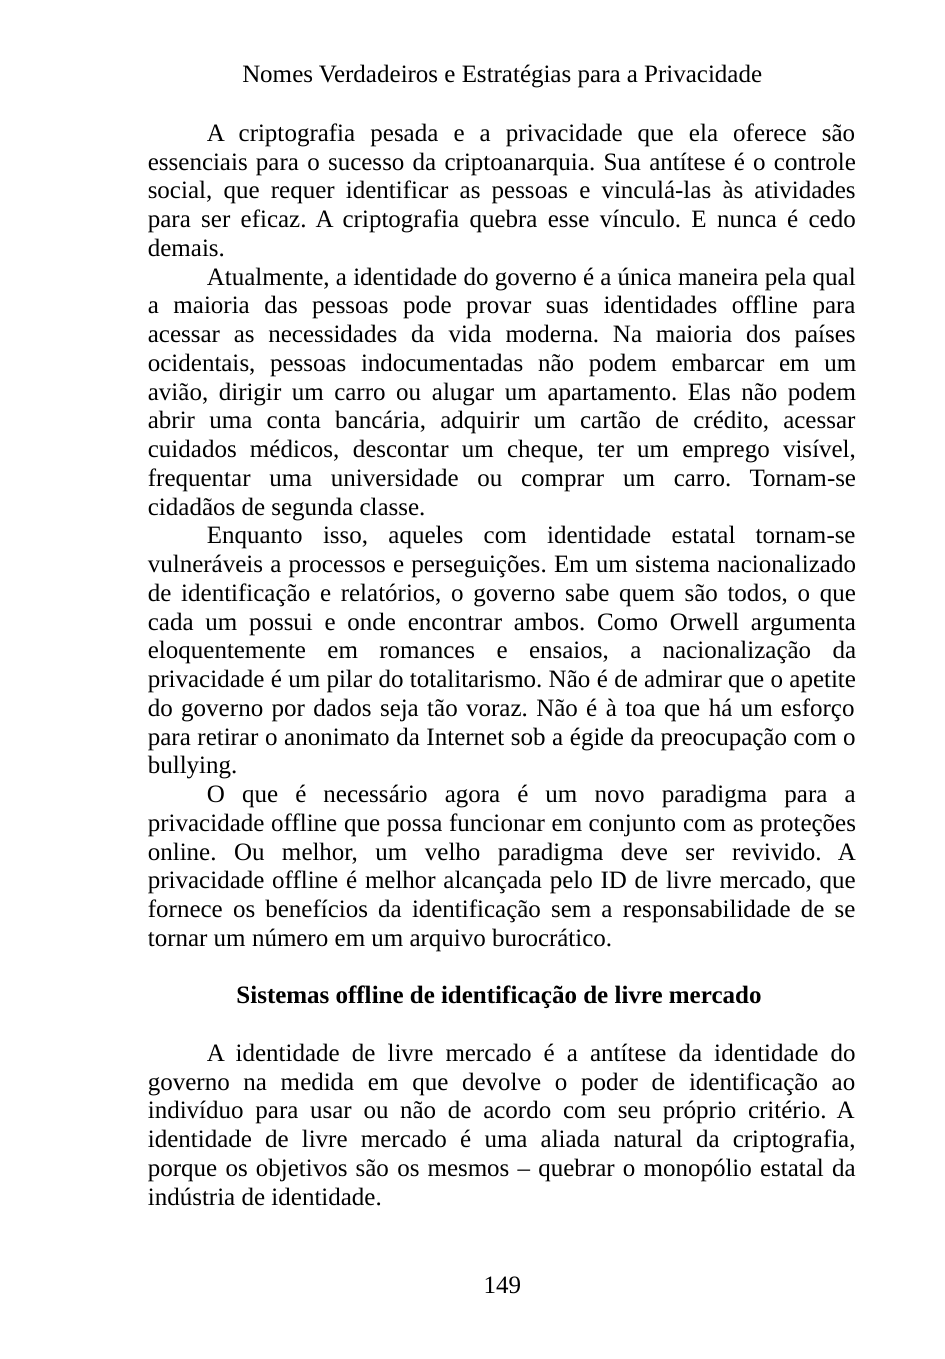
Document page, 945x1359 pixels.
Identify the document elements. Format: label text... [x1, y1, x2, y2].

text Enquanto isso, aqueles com identidade estatal tornam-se vulneráveis a processos e perseguições. Em um sistema nacionalizado de identificação e relatórios, o governo sabe quem são todos, o que cada um possui e onde encontrar ambos. Como Orwell argumenta eloquentemente em romances e ensaios, a nacionalização da privacidade é um pilar do totalitarismo. Não é de admirar que o apetite do governo por dados seja tão voraz. Não é à toa que há um esforço para retirar o anonimato da Internet sob a égide da preocupação com o bullying. [148, 521, 856, 779]
text Atualmente, a identidade do governo é a única maneira pela qual a maioria das pessoas pode provar suas identidades offline para acessar as necessidades da vida moderna. Na maioria dos países ocidentais, pessoas indocumentadas não podem embarcar em um avião, dirigir um carro ou alugar um apartamento. Elas não podem abrir uma conta bancária, adquirir um cartão de crédito, acessar cuidados médicos, descontar um cheque, ter um emprego visível, frequentar uma universidade ou comprar um carro. Tornam-se cidadãos de segunda classe. [148, 262, 856, 521]
text A identidade de livre mercado é a antítese da identidade do governo na medida em que devolve o poder de identificação ao indivíduo para usar ou não de acordo com seu próprio critério. A identidade de livre mercado é uma aliada natural da criptografia, porque os objetivos são os mesmos – quebrar o monopólio estatal da indústria de identidade. [148, 1038, 856, 1211]
text A criptografia pesada e a privacidade que ela oferece são essenciais para o sucesso da criptoanarquia. Sua antítese é o controle social, que requer identificar as pessoas e vinculá-las às atividades para ser eficaz. A criptografia quebra esse vínculo. E nunca é cedo demais. [148, 118, 856, 262]
text O que é necessário agora é um novo paradigma para a privacidade offline que possa funcionar em conjunto com as proteções online. Ou melhor, um velho paradigma deve ser revivido. A privacidade offline é melhor alcançada pelo ID de livre mercado, que fornece os benefícios da identificação sem a responsabilidade de se tornar um número em um arquivo burocrático. [148, 779, 856, 952]
subtitle Sistemas offline de identificação de livre mercado [148, 981, 856, 1009]
